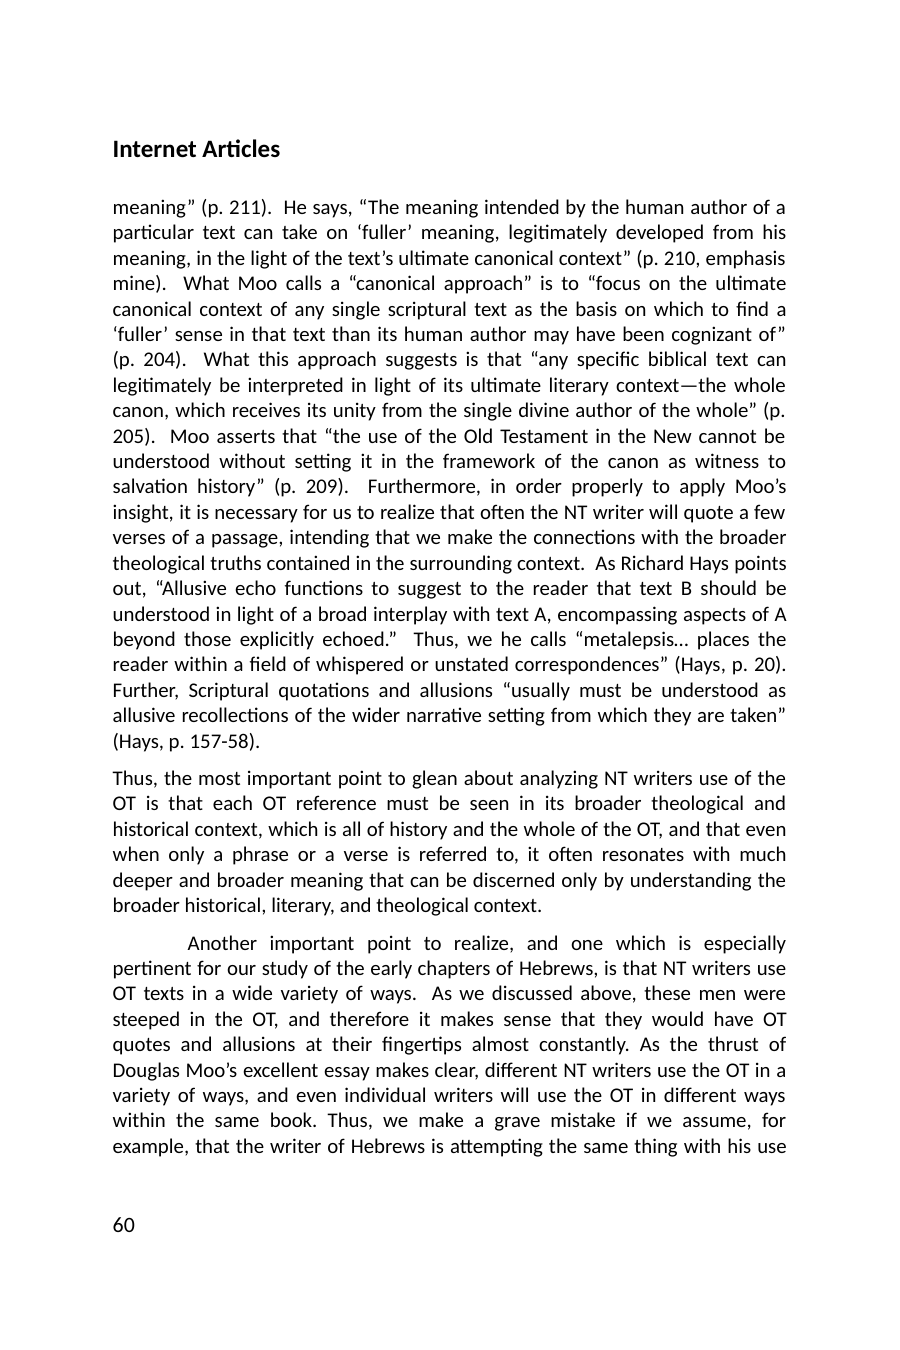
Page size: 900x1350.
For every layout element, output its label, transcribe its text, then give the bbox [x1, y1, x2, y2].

text Thus, the most important point to glean about analyzing NT writers use of the OT is that each OT reference must be seen in its broader theological and historical context, which is all of history and the whole of the OT, and that even when only a phrase or a verse is referred to, it often resonates with much deeper and broader meaning that can be discerned only by understanding the broader historical, literary, and theological context. [112, 765, 787, 918]
text meaning” (p. 211). He says, “The meaning intended by the human author of a particular text can take on ‘fuller’ meaning, legitimately developed from his meaning, in the light of the text’s ultimate canonical context” (p. 210, emphasis mine). What Moo calls a “canonical approach” is to “focus on the ultimate canonical context of any single scriptural text as the basis on which to find a ‘fuller’ sense in that text than its human author may have been cognizant of” (p. 204). What this approach suggests is that “any specific biblical text can legitimately be interpreted in light of its ultimate literary context—the whole canon, which receives its unity from the single divine author of the whole” (p. 205). Moo asserts that “the use of the Old Testament in the New cannot be understood without setting it in the framework of the canon as witness to salvation history” (p. 209). Furthermore, in order properly to apply Moo’s insight, it is necessary for us to realize that often the NT writer will quote a few verses of a passage, intending that we make the connections with the broader theological truths contained in the surrounding context. As Richard Hays points out, “Allusive echo functions to suggest to the reader that text B should be understood in light of a broad interplay with text A, encompassing aspects of A beyond those explicitly echoed.” Thus, we he calls “metalepsis… places the reader within a field of whispered or unstated correspondences” (Hays, p. 20). Further, Scriptural quotations and allusions “usually must be understood as allusive recollections of the wider narrative setting from which they are taken” (Hays, p. 157-58). [112, 194, 787, 753]
text Another important point to realize, and one which is especially pertinent for our study of the early chapters of Hebrews, is that NT writers use OT texts in a wide variety of ways. As we discussed above, these men were steeped in the OT, and therefore it makes sense that they would have OT quotes and allusions at their fingertips almost constantly. As the thrust of Douglas Moo’s excellent essay makes clear, different NT writers use the OT in a variety of ways, and even individual writers will use the OT in different ways within the same book. Thus, we make a grave mistake if we assume, for example, that the writer of Hebrews is attempting the same thing with his use [112, 930, 787, 1158]
